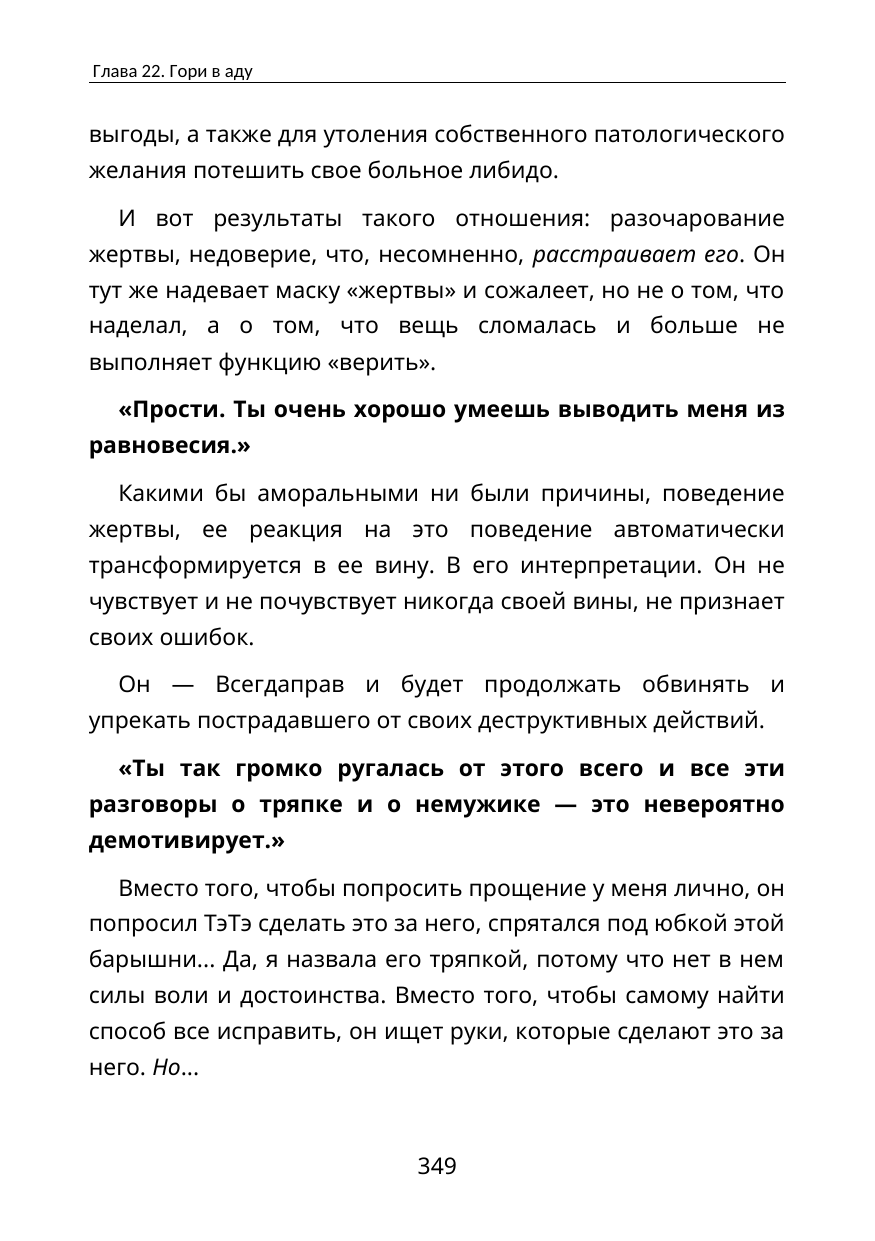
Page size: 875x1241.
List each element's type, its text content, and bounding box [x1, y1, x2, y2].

text Какими бы аморальными ни были причины, поведение жертвы, ее реакция на это поведение автоматически трансформируется в ее вину. В его интерпретации. Он не чувствует и не почувствует никогда своей вины, не признает своих ошибок. [88, 477, 786, 652]
text «Ты так громко ругалась от этого всего и все эти разговоры о тряпке и о немужике — это невероятно демотивирует.» [88, 752, 786, 855]
text Вместо того, чтобы попросить прощение у меня лично, он попросил ТэТэ сделать это за него, спрятался под юбкой этой барышни... Да, я назвала его тряпкой, потому что нет в нем силы воли и достоинства. Вместо того, чтобы самому найти способ все исправить, он ищет руки, которые сделают это за него. Но... [88, 871, 786, 1082]
text Он — Всегдаправ и будет продолжать обвинять и упрекать пострадавшего от своих деструктивных действий. [88, 668, 786, 735]
text И вот результаты такого отношения: разочарование жертвы, недоверие, что, несомненно, расстраивает его. Он тут же надевает маску «жертвы» и сожалеет, но не о том, что наделал, а о том, что вещь сломалась и больше не выполняет функцию «верить». [88, 202, 786, 377]
text выгоды, а также для утоления собственного патологического желания потешить свое больное либидо. [88, 118, 786, 185]
text «Прости. Ты очень хорошо умеешь выводить меня из равновесия.» [88, 393, 786, 460]
